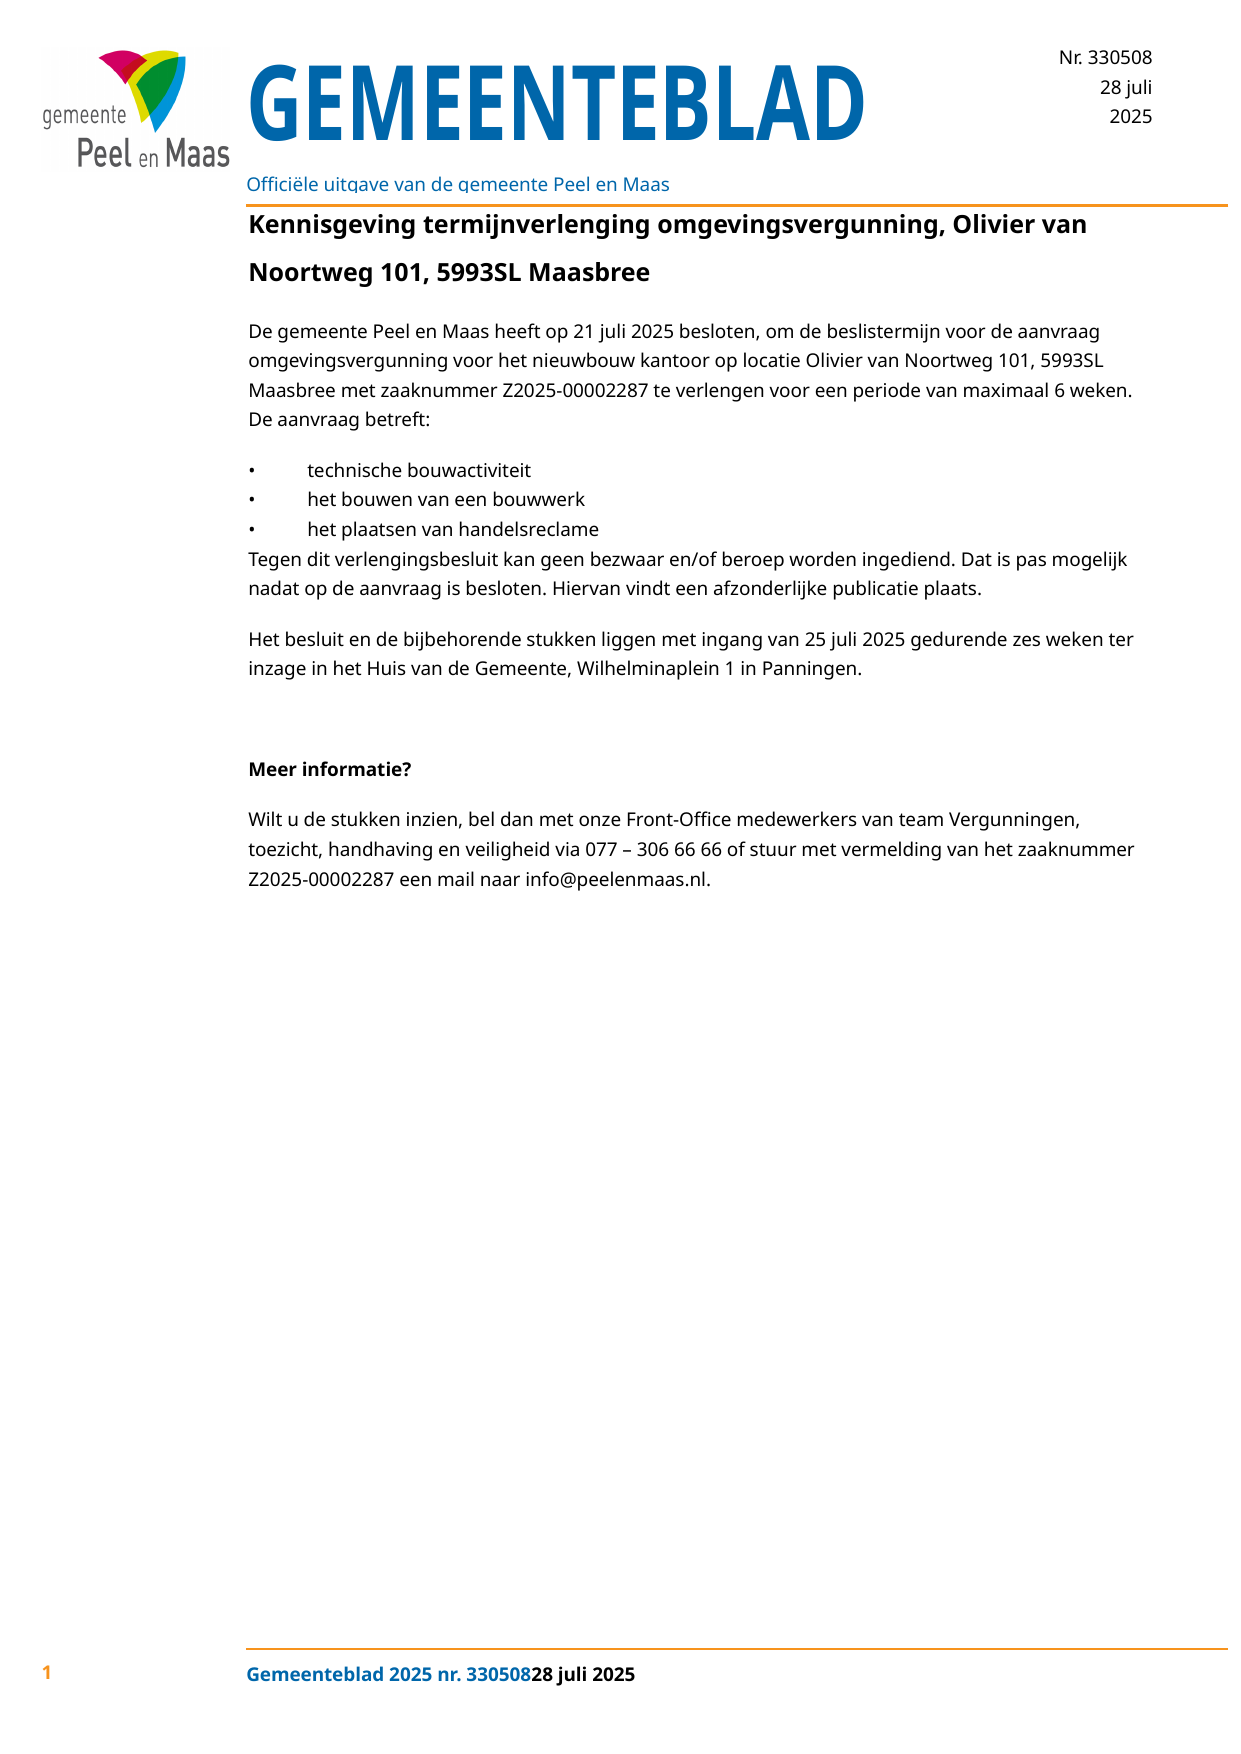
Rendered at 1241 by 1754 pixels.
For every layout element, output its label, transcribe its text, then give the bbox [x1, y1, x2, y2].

text Kennisgeving termijnverlenging omgevingsvergunning, Olivier van Noortweg 101, 5993SL Maasbree [248, 207, 1152, 288]
text Het besluit en de bijbehorende stukken liggen met ingang van 25 juli 2025 gedurende zes weken ter inzage in het Huis van de Gemeente, Wilhelminaplein 1 in Panningen. [248, 626, 1152, 681]
list het plaatsen van handelsreclame [248, 516, 1152, 542]
list het bouwen van een bouwwerk [248, 487, 1152, 512]
list technische bouwactiviteit [248, 457, 1152, 483]
text De gemeente Peel en Maas heeft op 21 juli 2025 besloten, om de beslistermijn voor de aanvraag omgevingsvergunning voor het nieuwbouw kantoor op locatie Olivier van Noortweg 101, 5993SL Maasbree met zaaknummer Z2025-00002287 te verlengen voor een periode van maximaal 6 weken. De aanvraag betreft: [248, 318, 1152, 432]
text Tegen dit verlengingsbesluit kan geen bezwaar en/of beroep worden ingediend. Dat is pas mogelijk nadat op de aanvraag is besloten. Hiervan vindt een afzonderlijke publicatie plaats. [248, 546, 1152, 601]
text Meer informatie? [248, 756, 1152, 782]
picture [41, 47, 231, 172]
text Wilt u de stukken inzien, bel dan met onze Front-Office medewerkers van team Vergunningen, toezicht, handhaving en veiligheid via 077 – 306 66 66 of stuur met vermelding van het zaaknummer Z2025-00002287 een mail naar info@peelenmaas.nl. [248, 807, 1152, 892]
